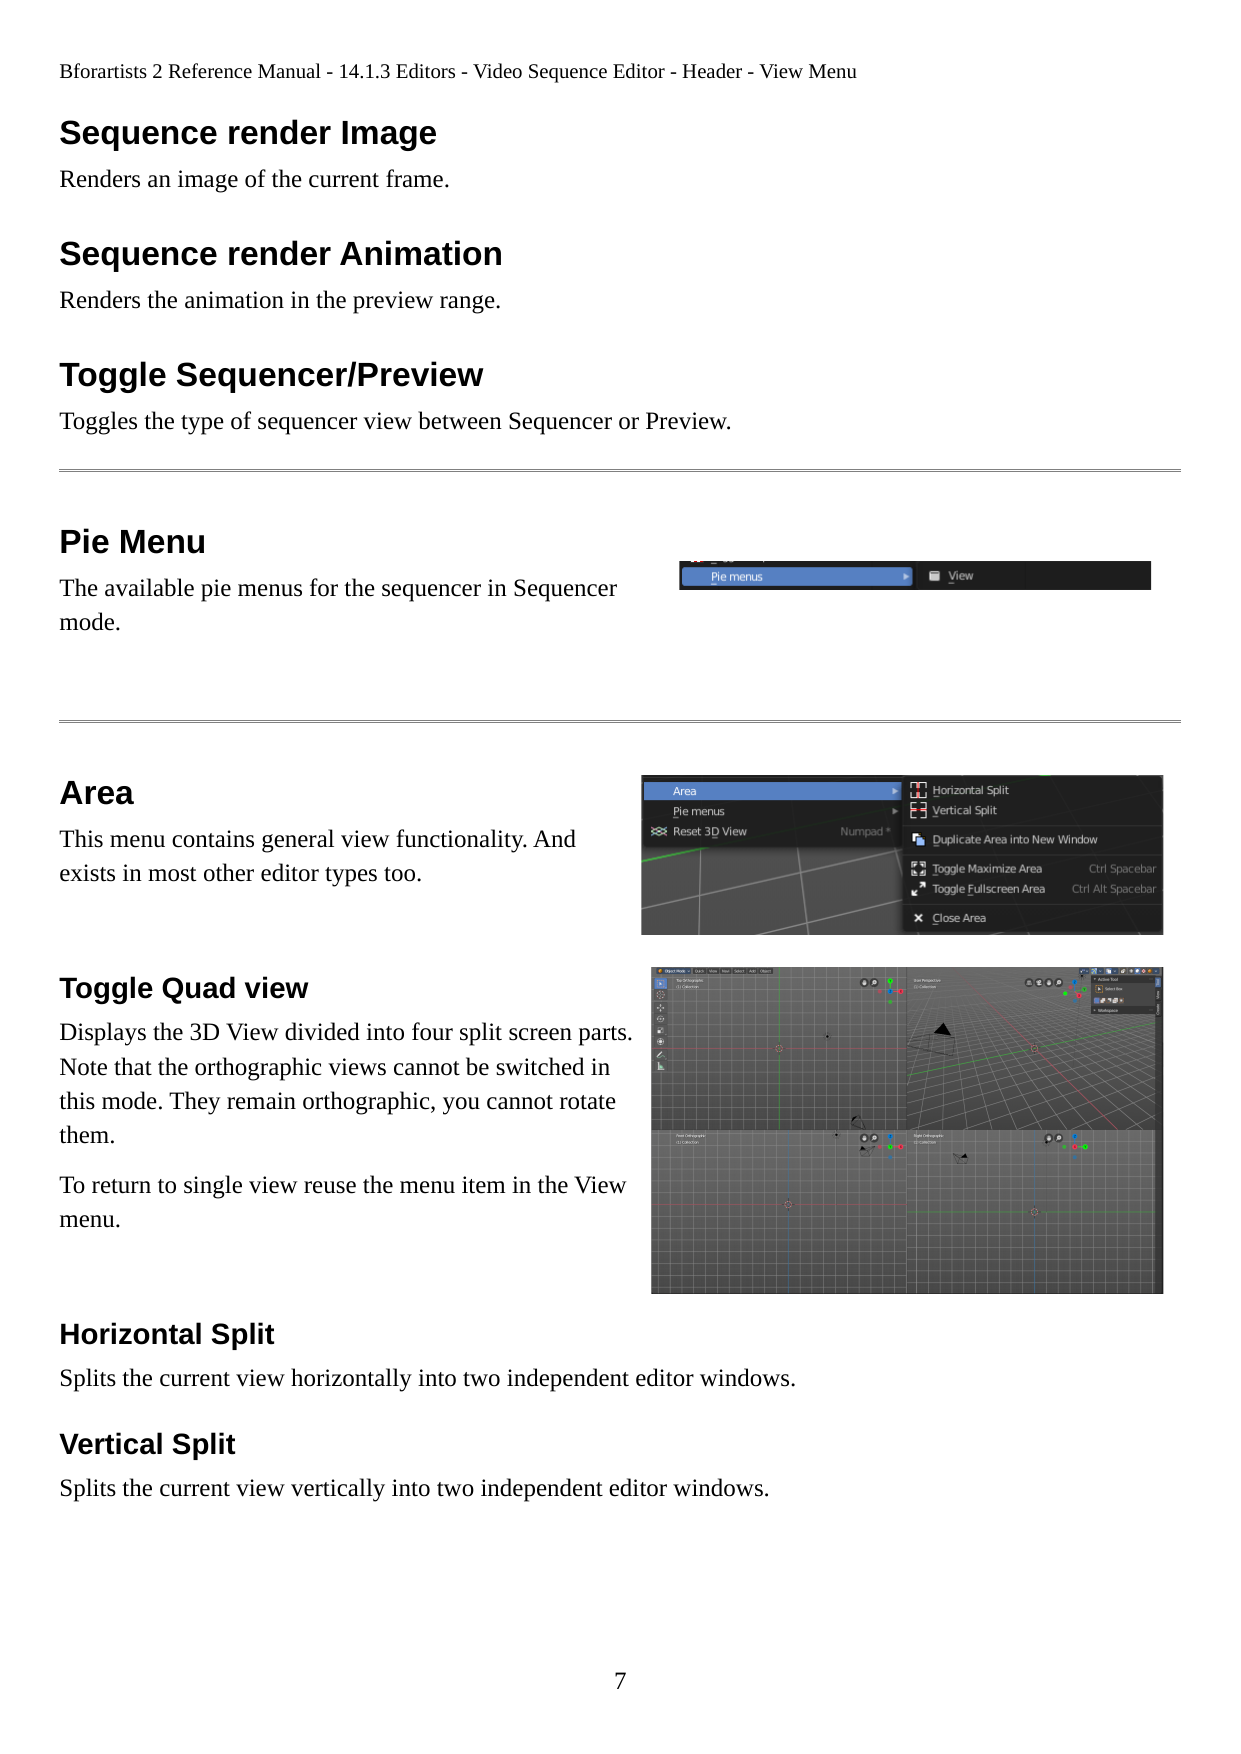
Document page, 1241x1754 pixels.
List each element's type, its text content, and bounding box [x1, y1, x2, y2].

text Renders the animation in the preview range. [59, 285, 1181, 313]
subtitle Area [59, 773, 1181, 811]
subtitle Pie Menu [59, 522, 1181, 561]
subtitle Sequence render Animation [59, 234, 1181, 272]
text This menu contains general view functionality. And exists in most other editor types too. [59, 824, 641, 887]
picture [651, 967, 1164, 1294]
text Displays the 3D View divided into four split screen parts. Note that the orthographic views cannot be switched in this mode. They remain orthographic, you cannot rotate them. [59, 1017, 651, 1149]
text Toggles the type of sequencer view between Sequencer or Preview. [59, 406, 1181, 434]
subtitle Sequence render Image [59, 113, 1181, 151]
subtitle Horizontal Split [59, 1317, 1181, 1351]
subtitle Toggle Sequencer/Preview [59, 355, 1181, 393]
text Splits the current view horizontally into two independent editor windows. [59, 1363, 1181, 1392]
picture [641, 775, 1164, 935]
subtitle [1164, 971, 1181, 1005]
text The available pie menus for the sequencer in Sequencer mode. [59, 573, 1181, 636]
text Splits the current view vertically into two independent editor windows. [59, 1473, 1181, 1502]
text To return to single view reuse the menu item in the View menu. [59, 1170, 651, 1233]
subtitle Vertical Split [59, 1427, 1181, 1461]
text Renders an image of the current frame. [59, 164, 1181, 192]
subtitle Toggle Quad view [59, 971, 651, 1005]
picture [679, 561, 1152, 590]
